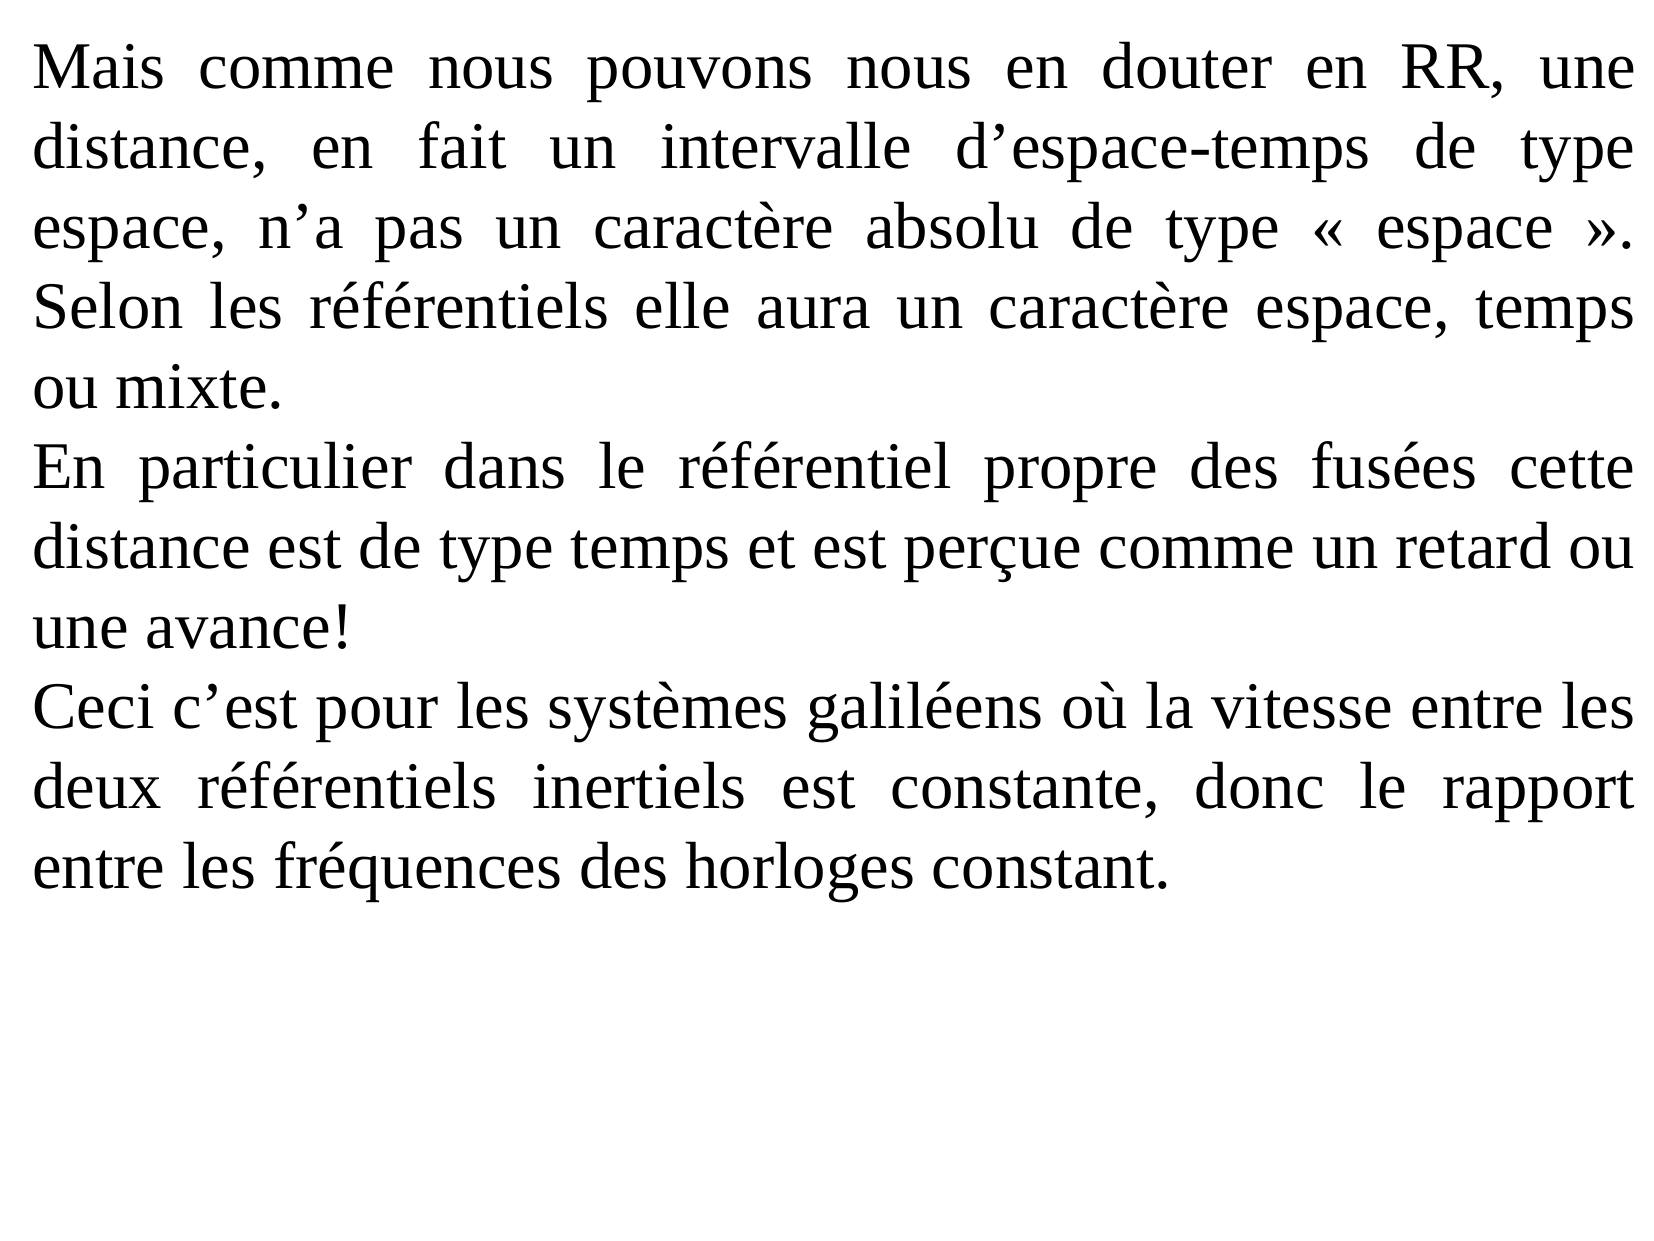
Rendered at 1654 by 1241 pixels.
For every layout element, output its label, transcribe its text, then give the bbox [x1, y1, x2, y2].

text_box Mais comme nous pouvons nous en douter en RR, une distance, en fait un intervalle d’espace-temps de type espace, n’a pas un caractère absolu de type « espace ». Selon les référentiels elle aura un caractère espace, temps ou mixte. En particulier dans le référentiel propre des fusées cette distance est de type temps et est perçue comme un retard ou une avance! Ceci c’est pour les systèmes galiléens où la vitesse entre les deux référentiels inertiels est constante, donc le rapport entre les fréquences des horloges constant. [17, 14, 1654, 919]
